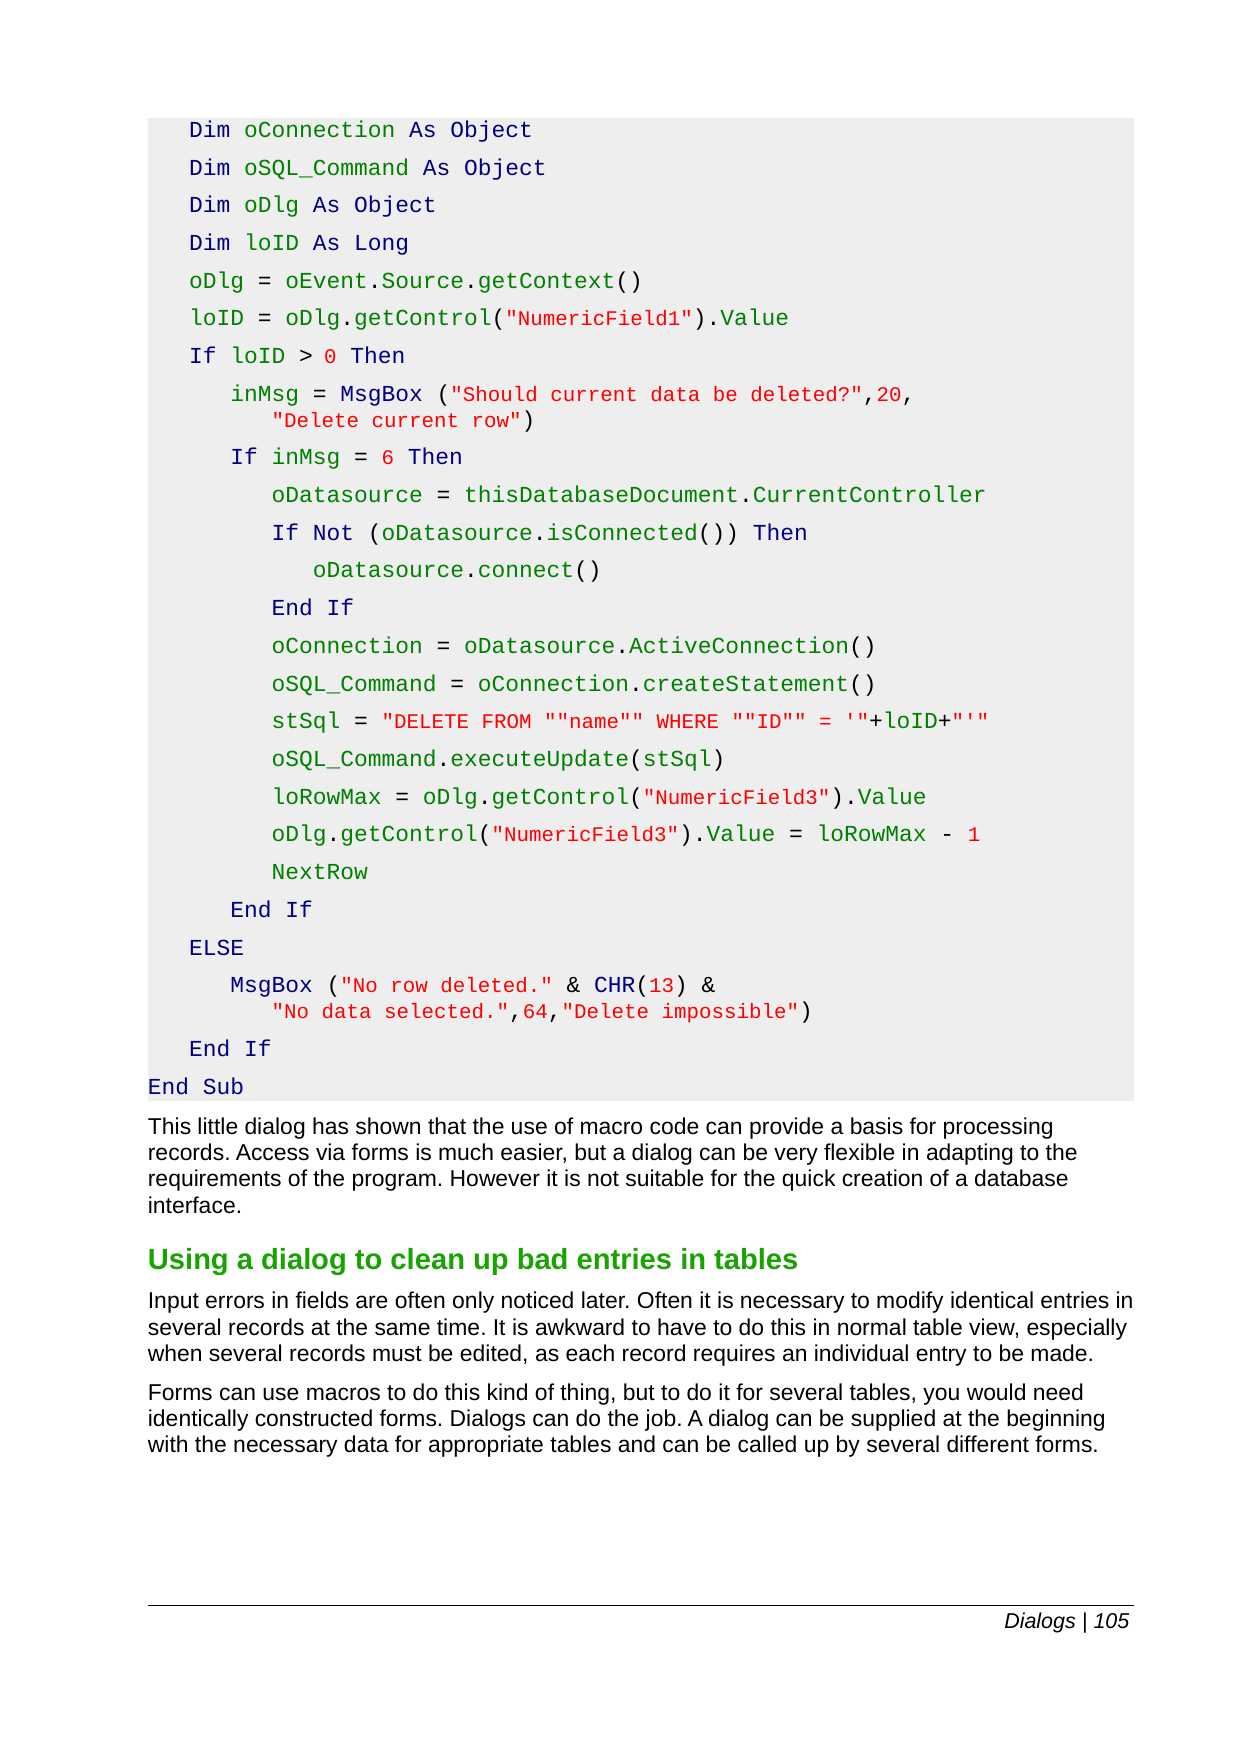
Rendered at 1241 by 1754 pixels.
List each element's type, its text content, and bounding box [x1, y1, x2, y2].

text stSql = "DELETE FROM ""name"" WHERE ""ID"" = '"+loID+"'" [148, 710, 1134, 736]
text End If [148, 1037, 1134, 1063]
text oConnection = oDatasource.ActiveConnection() [148, 634, 1134, 660]
text Input errors in fields are often only noticed later. Often it is necessary to modify identical entries in several records at the same time. It is awkward to have to do this in normal table view, especially when several records must be edited, as each record requires an individual entry to be made. [148, 1287, 1134, 1366]
text loRowMax = oDlg.getControl("NumericField3").Value [148, 785, 1134, 811]
text End If [148, 597, 1134, 622]
text oSQL_Command.executeUpdate(stSql) [148, 747, 1134, 773]
text oSQL_Command = oConnection.createStatement() [148, 672, 1134, 698]
text End If [148, 898, 1134, 924]
text MsgBox ("No row deleted." & CHR(13) & "No data selected.",64,"Delete impossible") [148, 974, 1134, 1026]
text Dim oSQL_Command As Object [148, 156, 1134, 182]
text oDatasource = thisDatabaseDocument.CurrentController [148, 483, 1134, 509]
text oDlg.getControl("NumericField3").Value = loRowMax - 1 [148, 823, 1134, 849]
text Dim loID As Long [148, 231, 1134, 257]
text This little dialog has shown that the use of macro code can provide a basis for processing records. Access via forms is much easier, but a dialog can be very flexible in adapting to the requirements of the program. However it is not suitable for the quick creation of a database interface. [148, 1113, 1134, 1218]
text oDlg = oEvent.Source.getContext() [148, 269, 1134, 295]
text Dim oDlg As Object [148, 193, 1134, 219]
text Dim oConnection As Object [148, 118, 1134, 144]
text NextRow [148, 861, 1134, 886]
text If Not (oDatasource.isConnected()) Then [148, 521, 1134, 547]
text Forms can use macros to do this kind of thing, but to do it for several tables, you would need identically constructed forms. Dialogs can do the job. A dialog can be supplied at the beginning with the necessary data for appropriate tables and can be called up by several different forms. [148, 1379, 1134, 1458]
text End Sub [148, 1075, 1134, 1101]
subtitle Using a dialog to clean up bad entries in tables [148, 1242, 1134, 1275]
text If inMsg = 6 Then [148, 446, 1134, 472]
text inMsg = MsgBox ("Should current data be deleted?",20, "Delete current row") [148, 382, 1134, 434]
text If loID > 0 Then [148, 344, 1134, 370]
text loID = oDlg.getControl("NumericField1").Value [148, 307, 1134, 333]
text ELSE [148, 936, 1134, 962]
text oDatasource.connect() [148, 559, 1134, 585]
